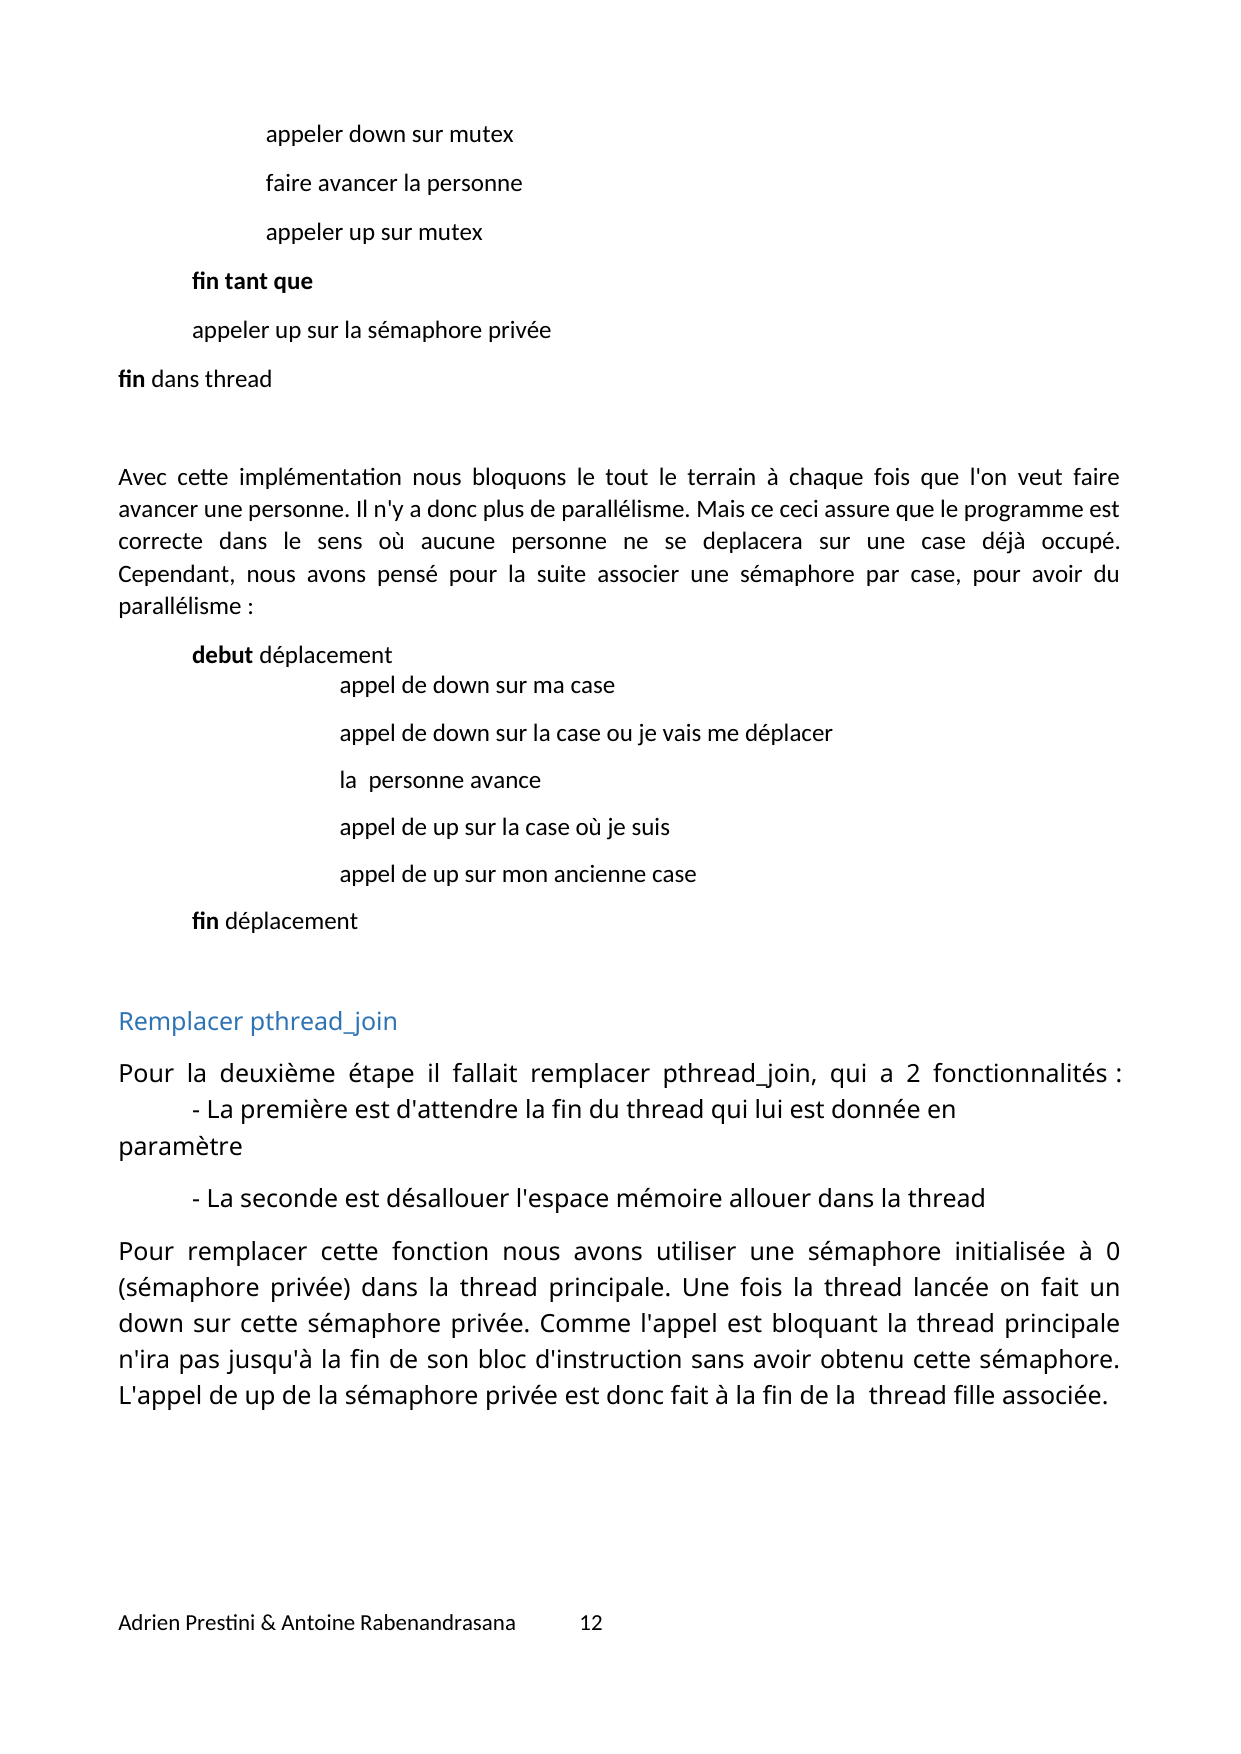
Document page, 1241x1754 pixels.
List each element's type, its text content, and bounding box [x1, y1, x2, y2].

text Avec cette implémentation nous bloquons le tout le terrain à chaque fois que l'on veut faire avancer une personne. Il n'y a donc plus de parallélisme. Mais ce ceci assure que le programme est correcte dans le sens où aucune personne ne se deplacera sur une case déjà occupé. Cependant, nous avons pensé pour la suite associer une sémaphore par case, pour avoir du parallélisme : [118, 461, 1122, 621]
text appel de up sur la case où je suis [118, 811, 1122, 842]
text fin tant que [118, 265, 1122, 296]
text Remplacer pthread_join [118, 1003, 1122, 1037]
text appeler up sur la sémaphore privée [118, 314, 1122, 344]
text appel de up sur mon ancienne case [118, 858, 1122, 889]
text appeler up sur mutex [118, 216, 1122, 247]
text fin déplacement [118, 905, 1122, 936]
text Pour remplacer cette fonction nous avons utiliser une sémaphore initialisée à 0 (sémaphore privée) dans la thread principale. Une fois la thread lancée on fait un down sur cette sémaphore privée. Comme l'appel est bloquant la thread principale n'ira pas jusqu'à la fin de son bloc d'instruction sans avoir obtenu cette sémaphore. L'appel de up de la sémaphore privée est donc fait à la fin de la thread fille associée. [118, 1233, 1122, 1412]
text debut déplacement appel de down sur ma case [118, 639, 1122, 700]
text - La seconde est désallouer l'espace mémoire allouer dans la thread [118, 1181, 1122, 1215]
text Pour la deuxième étape il fallait remplacer pthread_join, qui a 2 fonctionnalités : - La première est d'attendre la fin du thread qui lui est donnée en paramètre [118, 1056, 1122, 1162]
text appeler down sur mutex [118, 118, 1122, 149]
text appel de down sur la case ou je vais me déplacer [118, 717, 1122, 747]
text fin dans thread [118, 363, 1122, 393]
text la personne avance [118, 764, 1122, 794]
text faire avancer la personne [118, 167, 1122, 198]
